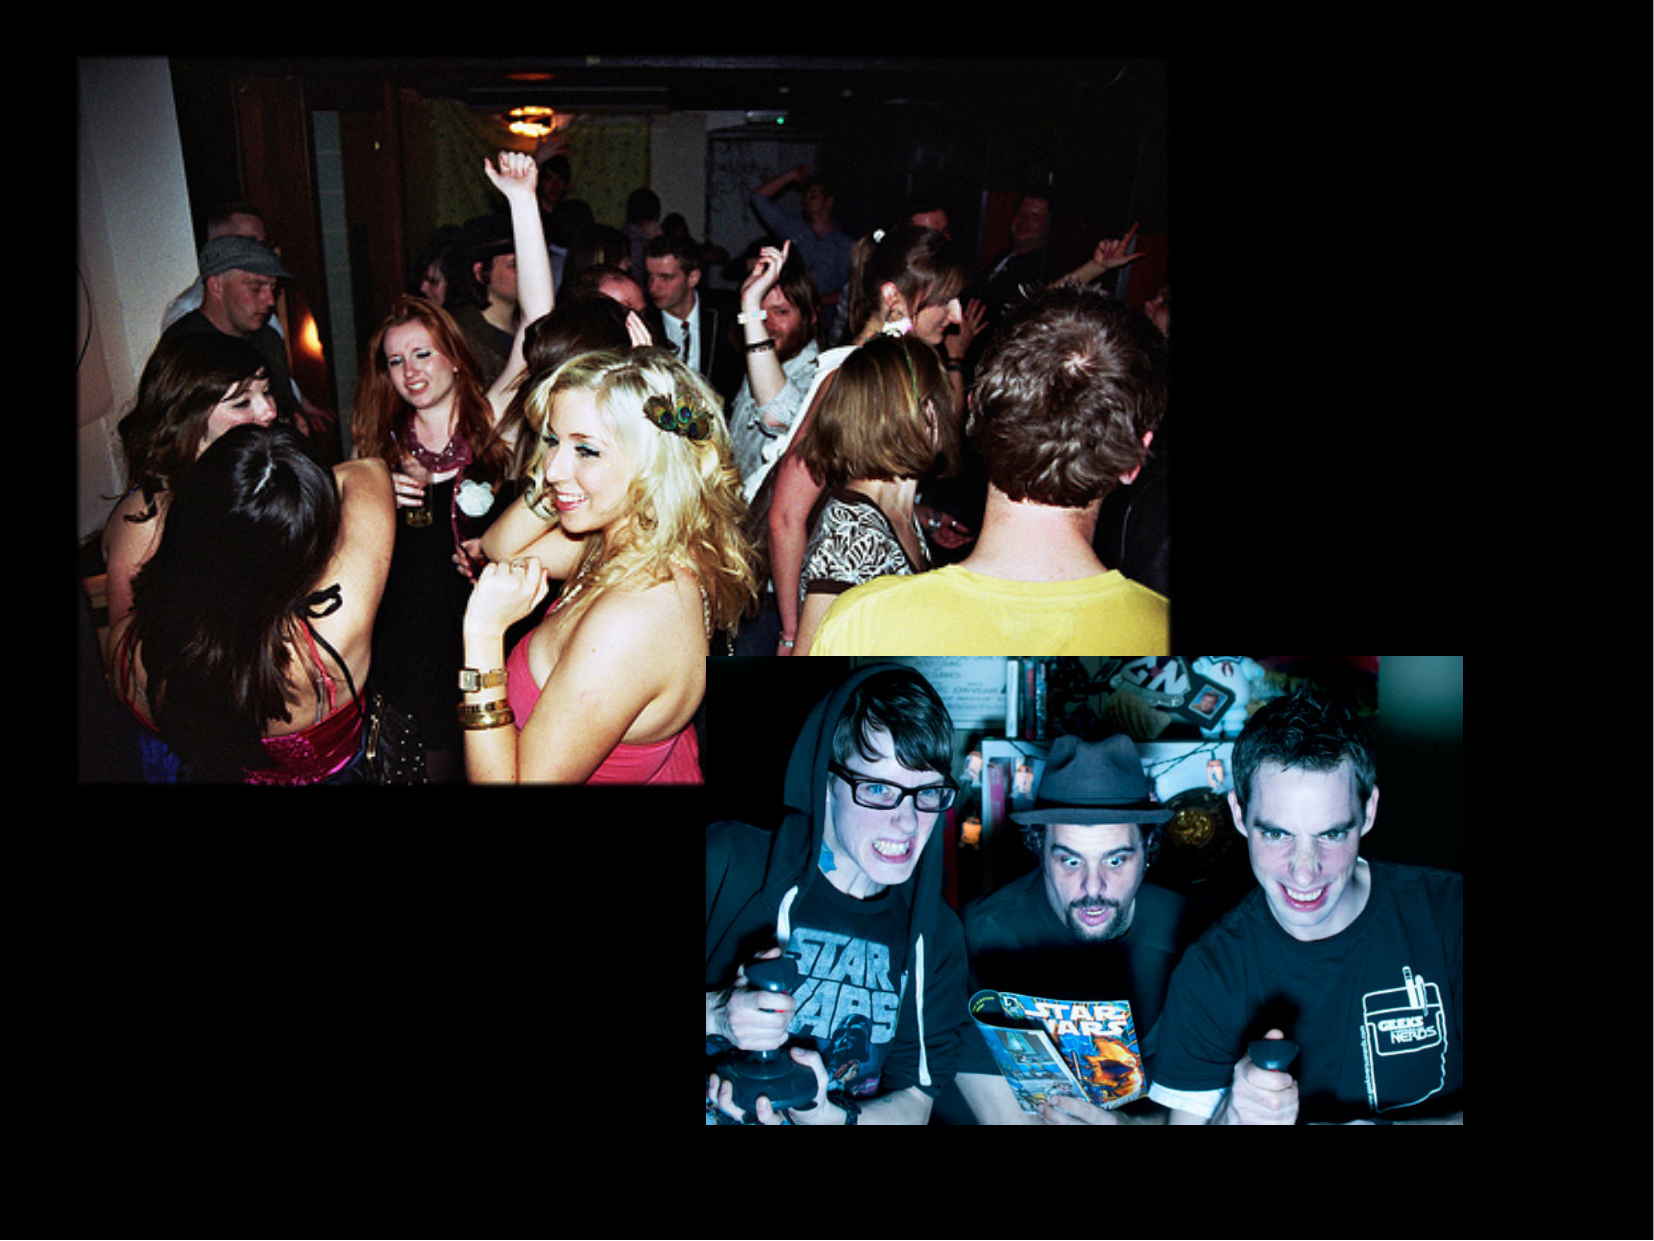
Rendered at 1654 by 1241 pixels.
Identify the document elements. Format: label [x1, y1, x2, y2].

picture [75, 54, 1463, 1126]
